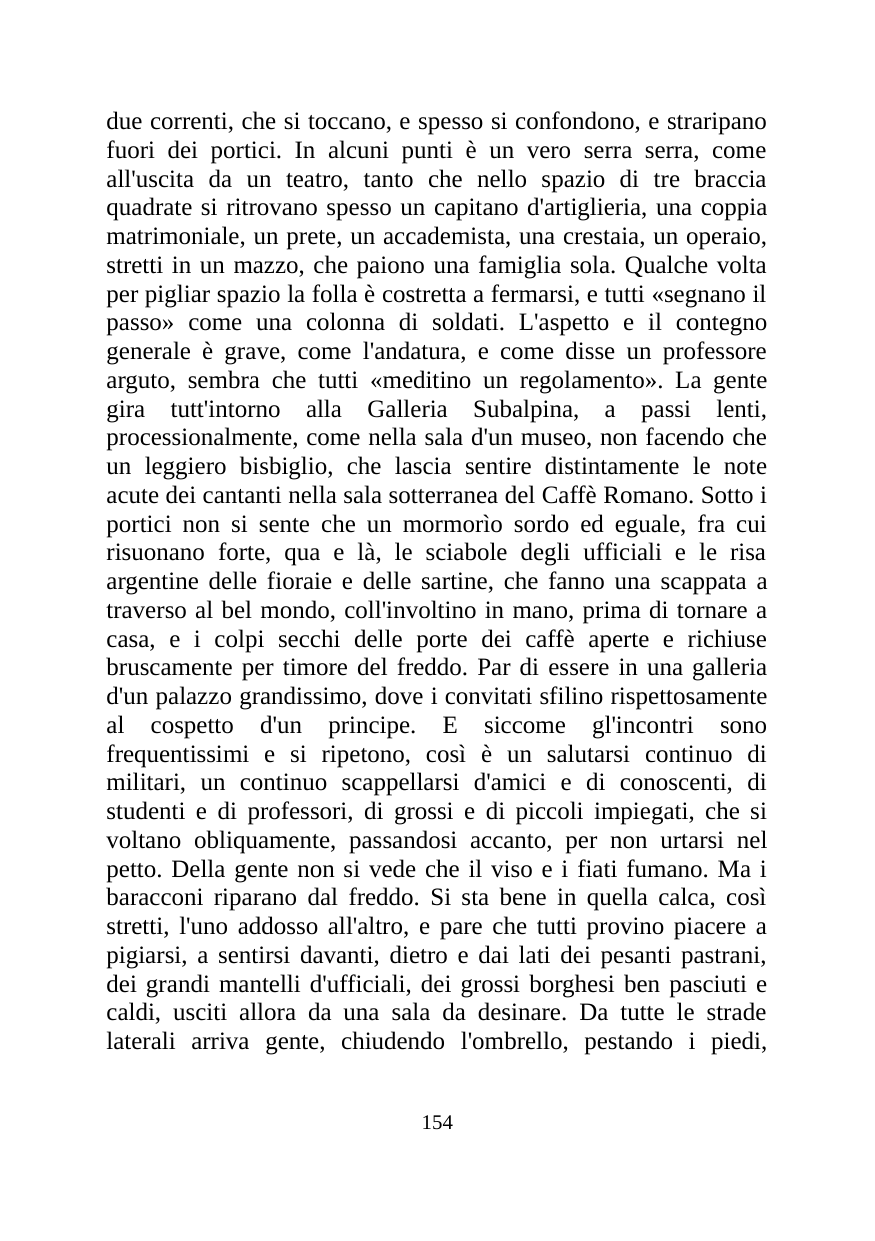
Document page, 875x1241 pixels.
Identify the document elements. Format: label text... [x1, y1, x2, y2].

text due correnti, che si toccano, e spesso si confondono, e straripano fuori dei portici. In alcuni punti è un vero serra serra, come all'uscita da un teatro, tanto che nello spazio di tre braccia quadrate si ritrovano spesso un capitano d'artiglieria, una coppia matrimoniale, un prete, un accademista, una crestaia, un operaio, stretti in un mazzo, che paiono una famiglia sola. Qualche volta per pigliar spazio la folla è costretta a fermarsi, e tutti «segnano il passo» come una colonna di soldati. L'aspetto e il contegno generale è grave, come l'andatura, e come disse un professore arguto, sembra che tutti «meditino un regolamento». La gente gira tutt'intorno alla Galleria Subalpina, a passi lenti, processionalmente, come nella sala d'un museo, non facendo che un leggiero bisbiglio, che lascia sentire distintamente le note acute dei cantanti nella sala sotterranea del Caffè Romano. Sotto i portici non si sente che un mormorìo sordo ed eguale, fra cui risuonano forte, qua e là, le sciabole degli ufficiali e le risa argentine delle fioraie e delle sartine, che fanno una scappata a traverso al bel mondo, coll'involtino in mano, prima di tornare a casa, e i colpi secchi delle porte dei caffè aperte e richiuse bruscamente per timore del freddo. Par di essere in una galleria d'un palazzo grandissimo, dove i convitati sfilino rispettosamente al cospetto d'un principe. E siccome gl'incontri sono frequentissimi e si ripetono, così è un salutarsi continuo di militari, un continuo scappellarsi d'amici e di conoscenti, di studenti e di professori, di grossi e di piccoli impiegati, che si voltano obliquamente, passandosi accanto, per non urtarsi nel petto. Della gente non si vede che il viso e i fiati fumano. Ma i baracconi riparano dal freddo. Si sta bene in quella calca, così stretti, l'uno addosso all'altro, e pare che tutti provino piacere a pigiarsi, a sentirsi davanti, dietro e dai lati dei pesanti pastrani, dei grandi mantelli d'ufficiali, dei grossi borghesi ben pasciuti e caldi, usciti allora da una sala da desinare. Da tutte le strade laterali arriva gente, chiudendo l'ombrello, pestando i piedi, [106, 106, 768, 1055]
